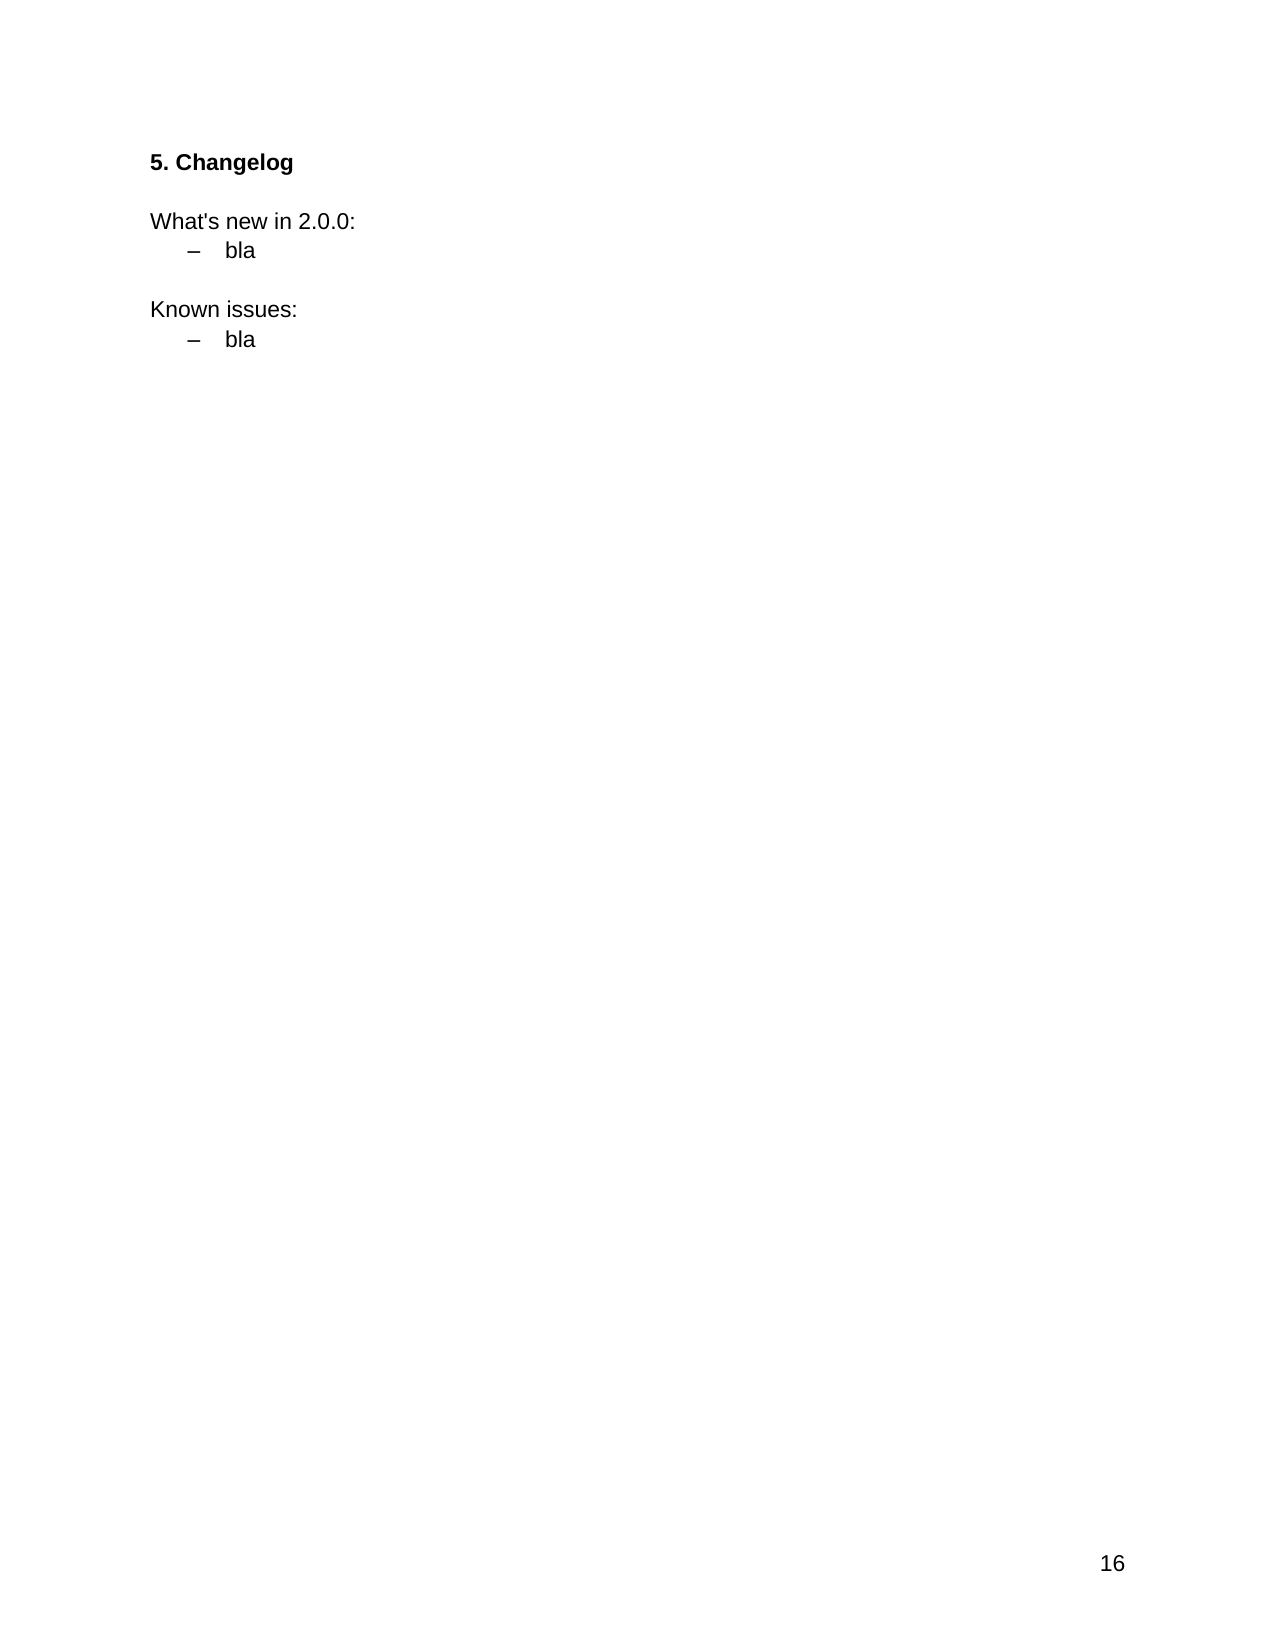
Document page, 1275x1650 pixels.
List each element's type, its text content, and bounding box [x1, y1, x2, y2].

text What's new in 2.0.0: [150, 209, 1125, 234]
text Known issues: [150, 297, 1125, 322]
list bla [187, 238, 1125, 264]
list bla [187, 326, 1125, 352]
text 5. Changelog [150, 150, 1125, 176]
